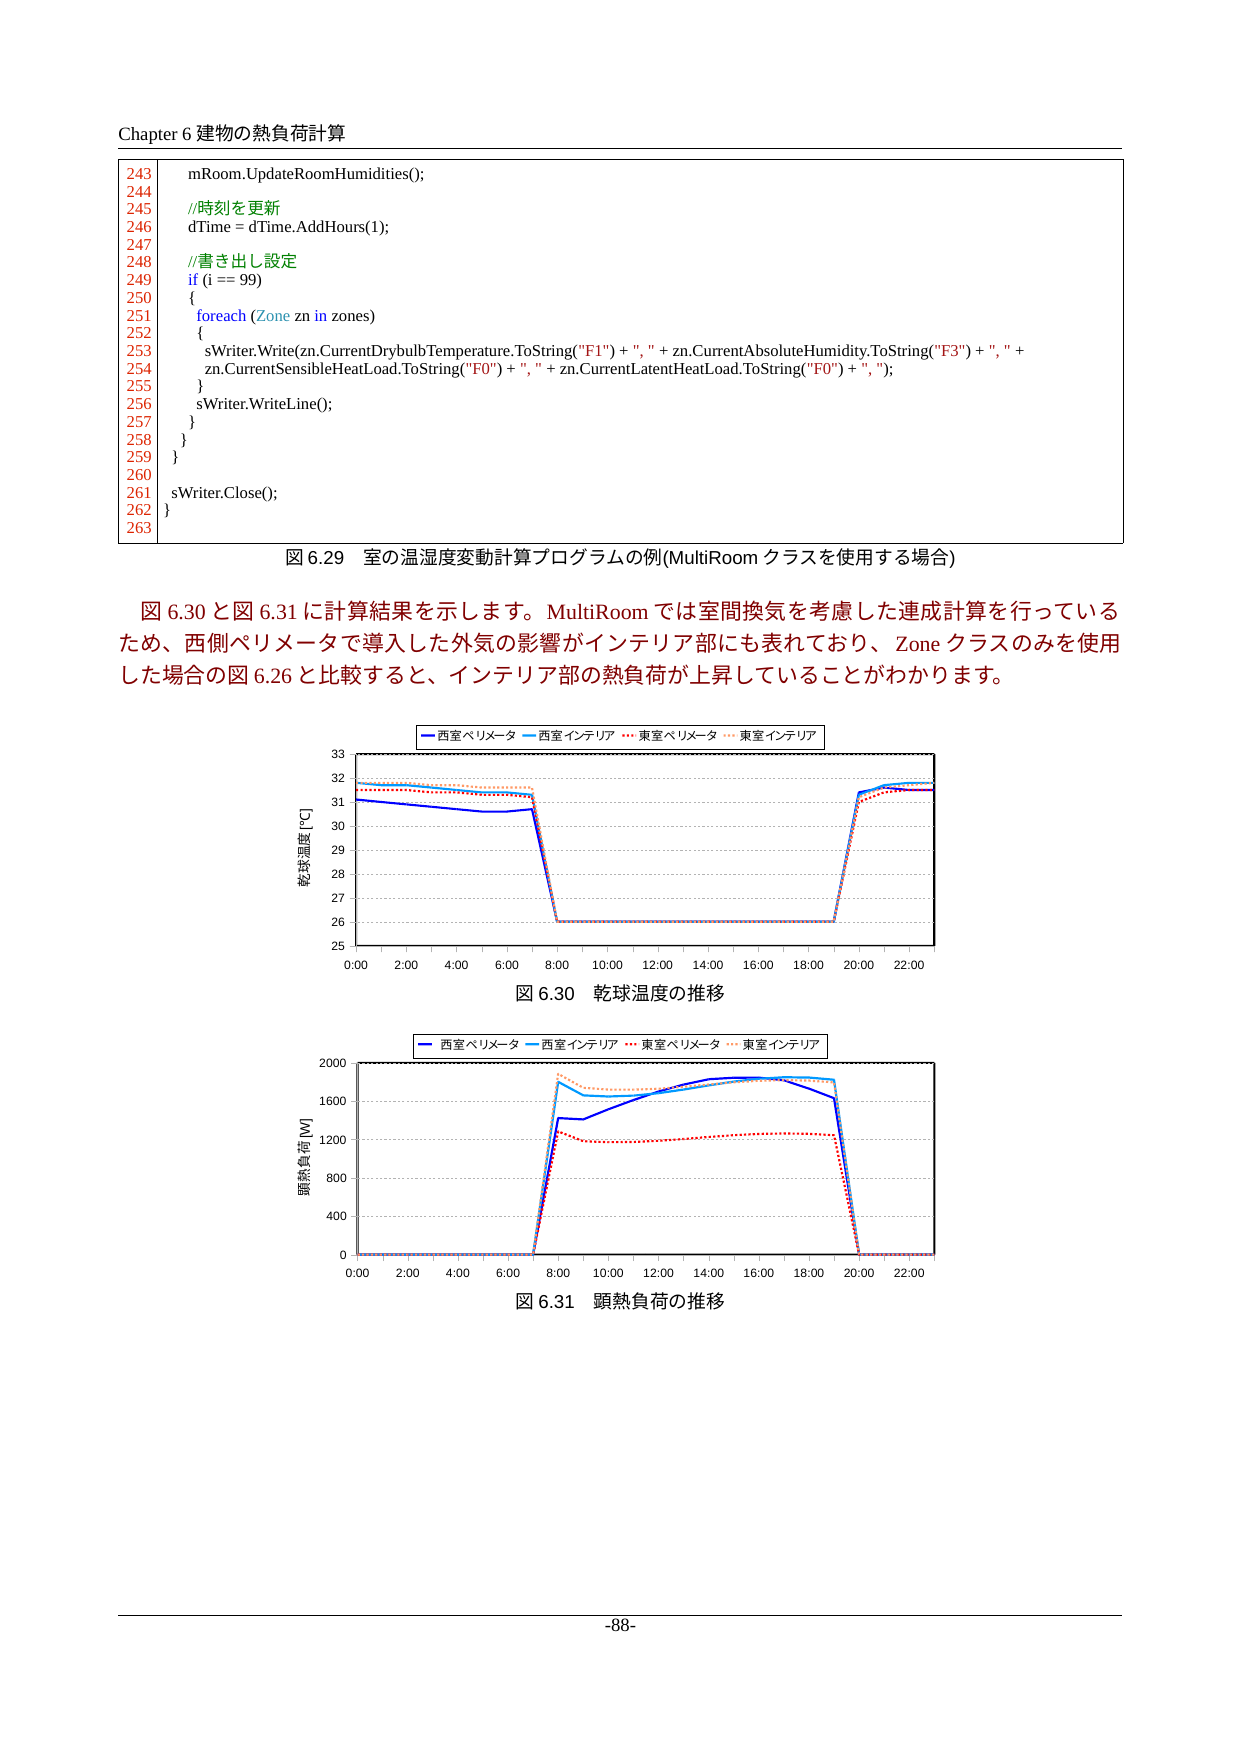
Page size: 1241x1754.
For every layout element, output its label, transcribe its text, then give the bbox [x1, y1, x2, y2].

text 図6.31 顕熱負荷の推移 [118, 1030, 1122, 1314]
table_header mRoom.UpdateRoomHumidities(); //時刻を更新 dTime = dTime.AddHours(1); //書き出し設定 if (i == 99) { foreach (Zone zn in zones) { sWriter.Write(zn.CurrentDrybulbTemperature.ToString("F1") + ", " + zn.CurrentAbsoluteHumidity.ToString("F3") + ", " + zn.CurrentSensibleHeatLoad.ToString("F0") + ", " + zn.CurrentLatentHeatLoad.ToString("F0") + ", "); } sWriter.WriteLine(); } } } sWriter.Close(); } [158, 160, 1123, 543]
text 図6.30 乾球温度の推移 [118, 714, 1122, 1005]
text 図6.30と図6.31に計算結果を示します。MultiRoomでは室間換気を考慮した連成計算を行っているため、西側ペリメータで導入した外気の影響がインテリア部にも表れており、Zoneクラスのみを使用した場合の図6.26と比較すると、インテリア部の熱負荷が上昇していることがわかります。 [118, 594, 1122, 689]
table_header 243 244 245 246 247 248 249 250 251 252 253 254 255 256 257 258 259 260 261 262 263 [119, 160, 157, 543]
text 図6.29 室の温湿度変動計算プログラムの例(MultiRoomクラスを使用する場合) [118, 544, 1122, 570]
